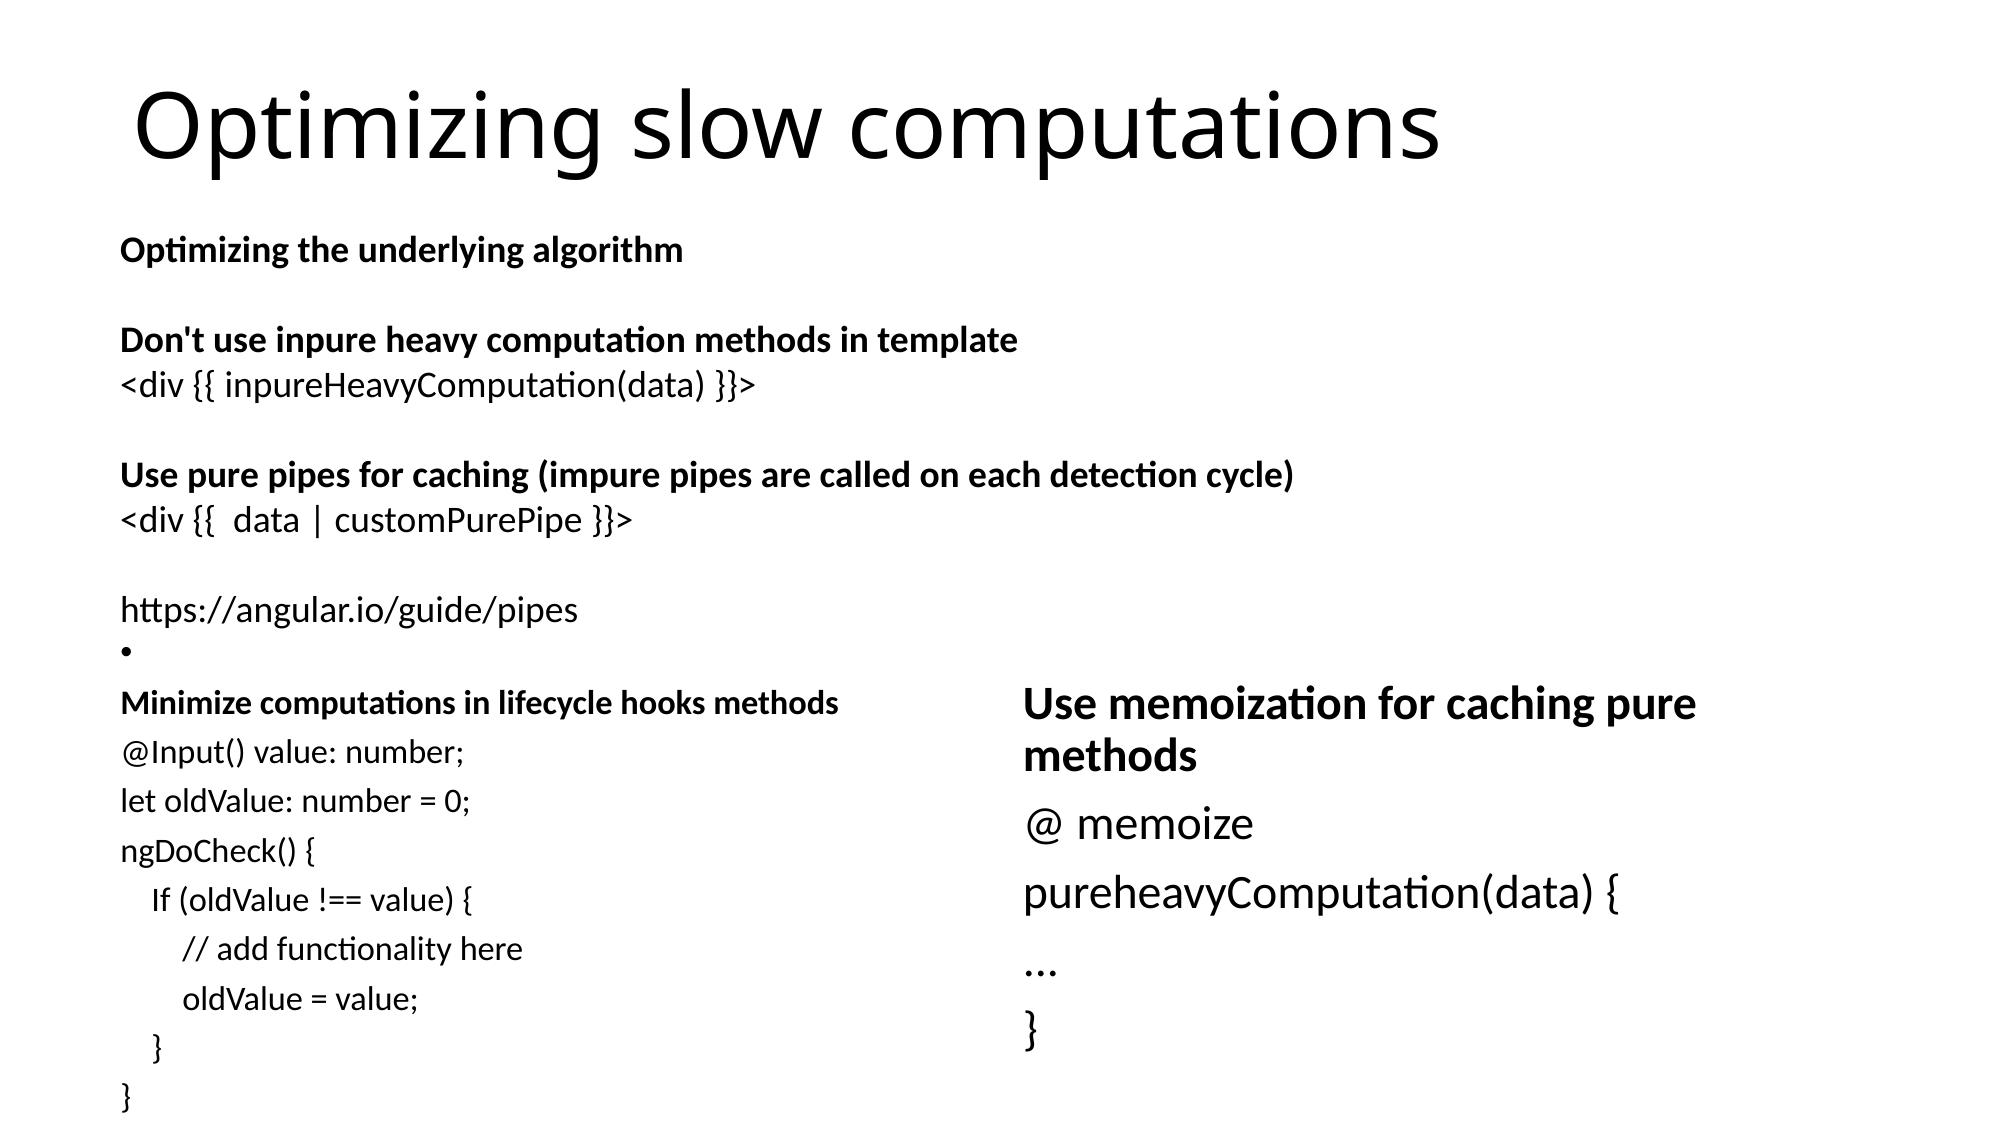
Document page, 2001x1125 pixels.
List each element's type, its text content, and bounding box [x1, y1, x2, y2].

text_box Optimizing the underlying algorithm Don't use inpure heavy computation methods in template <div {{ inpureHeavyComputation(data) }}> Use pure pipes for caching (impure pipes are called on each detection cycle) <div {{ data | customPurePipe }}> https://angular.io/guide/pipes [105, 217, 1897, 688]
title Optimizing slow computations [117, 72, 1909, 197]
list Use memoization for caching pure methods @ memoize pureheavyComputation(data) { ... } [1007, 688, 1858, 1066]
list Minimize computations in lifecycle hooks methods @Input() value: number; let oldValue: number = 0; ngDoCheck() { If (oldValue !== value) { // add functionality here oldValue = value; } } [105, 688, 988, 1125]
